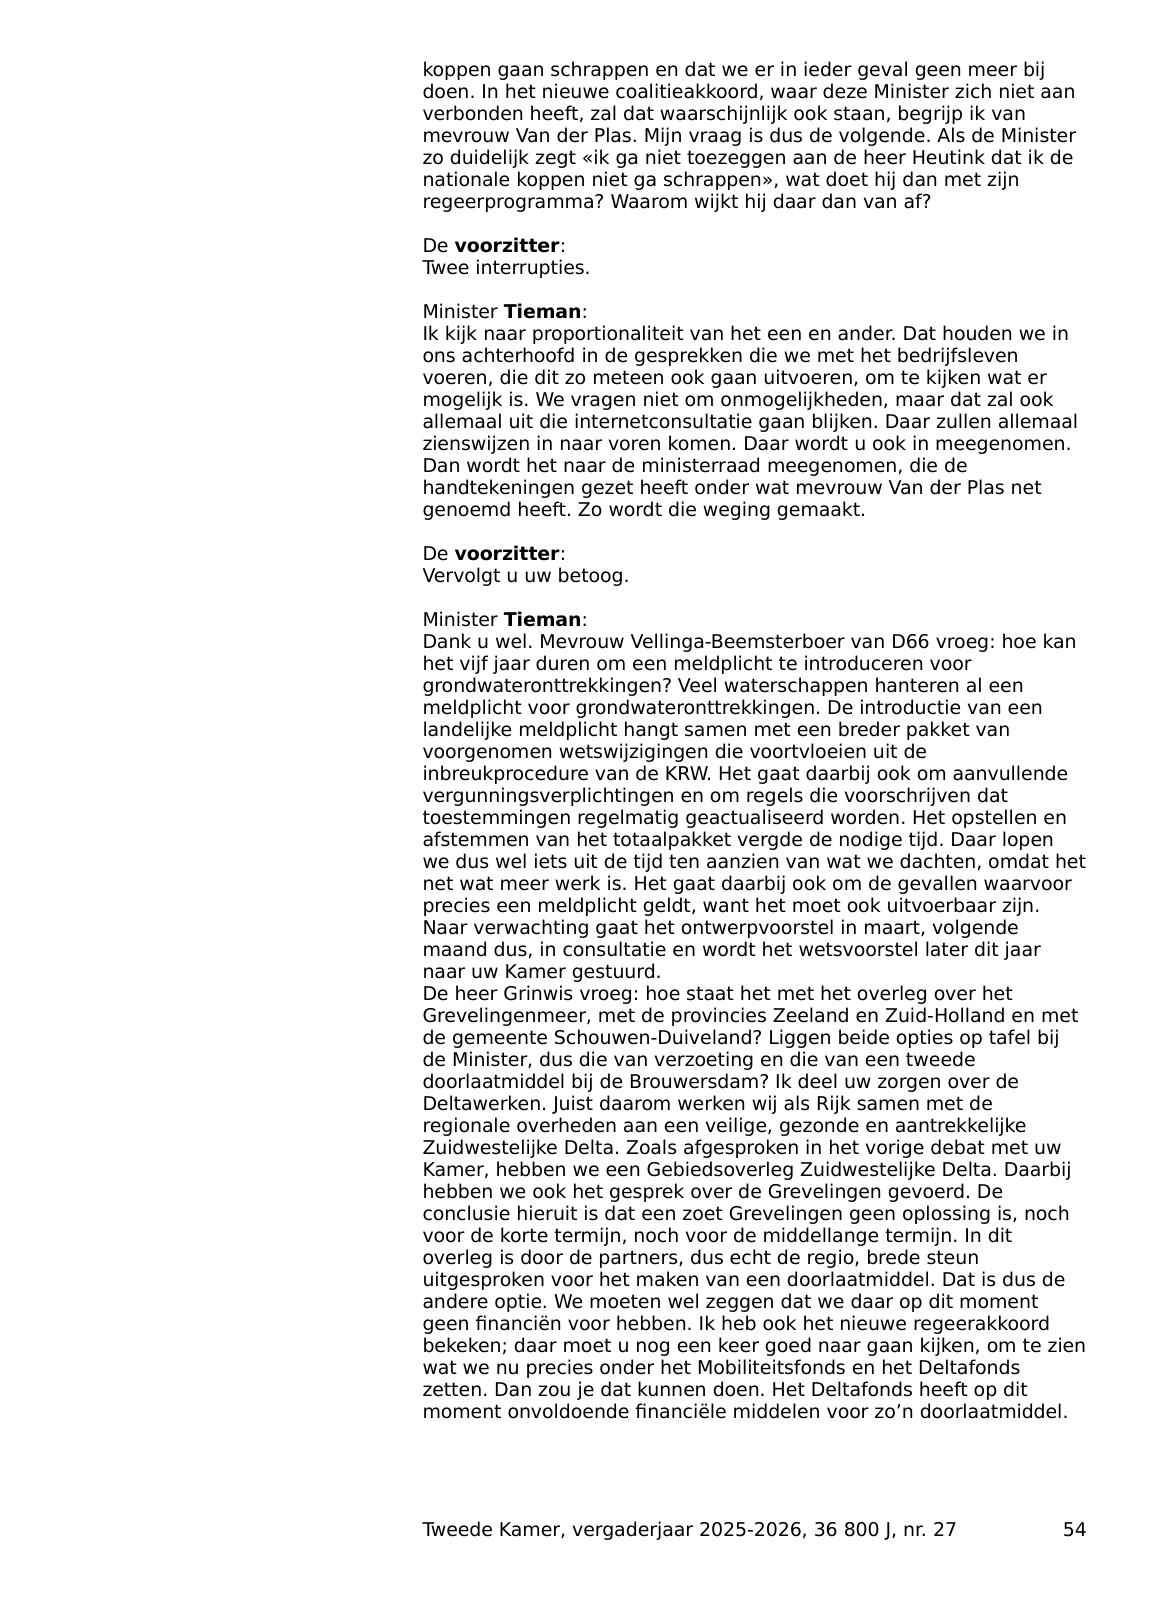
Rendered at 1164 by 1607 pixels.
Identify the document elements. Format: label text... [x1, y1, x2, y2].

text Ik kijk naar proportionaliteit van het een en ander. Dat houden we in ons achterhoofd in de gesprekken die we met het bedrijfsleven voeren, die dit zo meteen ook gaan uitvoeren, om te kijken wat er mogelijk is. We vragen niet om onmogelijkheden, maar dat zal ook allemaal uit die internetconsultatie gaan blijken. Daar zullen allemaal zienswijzen in naar voren komen. Daar wordt u ook in meegenomen. Dan wordt het naar de ministerraad meegenomen, die de handtekeningen gezet heeft onder wat mevrouw Van der Plas net genoemd heeft. Zo wordt die weging gemaakt. [422, 323, 1087, 521]
text De heer Grinwis vroeg: hoe staat het met het overleg over het Grevelingenmeer, met de provincies Zeeland en Zuid-Holland en met de gemeente Schouwen-Duiveland? Liggen beide opties op tafel bij de Minister, dus die van verzoeting en die van een tweede doorlaatmiddel bij de Brouwersdam? Ik deel uw zorgen over de Deltawerken. Juist daarom werken wij als Rijk samen met de regionale overheden aan een veilige, gezonde en aantrekkelijke Zuidwestelijke Delta. Zoals afgesproken in het vorige debat met uw Kamer, hebben we een Gebiedsoverleg Zuidwestelijke Delta. Daarbij hebben we ook het gesprek over de Grevelingen gevoerd. De conclusie hieruit is dat een zoet Grevelingen geen oplossing is, noch voor de korte termijn, noch voor de middellange termijn. In dit overleg is door de partners, dus echt de regio, brede steun uitgesproken voor het maken van een doorlaatmiddel. Dat is dus de andere optie. We moeten wel zeggen dat we daar op dit moment geen financiën voor hebben. Ik heb ook het nieuwe regeerakkoord bekeken; daar moet u nog een keer goed naar gaan kijken, om te zien wat we nu precies onder het Mobiliteitsfonds en het Deltafonds zetten. Dan zou je dat kunnen doen. Het Deltafonds heeft op dit moment onvoldoende financiële middelen voor zo’n doorlaatmiddel. [422, 983, 1087, 1423]
text Dank u wel. Mevrouw Vellinga-Beemsterboer van D66 vroeg: hoe kan het vijf jaar duren om een meldplicht te introduceren voor grondwateronttrekkingen? Veel waterschappen hanteren al een meldplicht voor grondwateronttrekkingen. De introductie van een landelijke meldplicht hangt samen met een breder pakket van voorgenomen wetswijzigingen die voortvloeien uit de inbreukprocedure van de KRW. Het gaat daarbij ook om aanvullende vergunningsverplichtingen en om regels die voorschrijven dat toestemmingen regelmatig geactualiseerd worden. Het opstellen en afstemmen van het totaalpakket vergde de nodige tijd. Daar lopen we dus wel iets uit de tijd ten aanzien van wat we dachten, omdat het net wat meer werk is. Het gaat daarbij ook om de gevallen waarvoor precies een meldplicht geldt, want het moet ook uitvoerbaar zijn. Naar verwachting gaat het ontwerpvoorstel in maart, volgende maand dus, in consultatie en wordt het wetsvoorstel later dit jaar naar uw Kamer gestuurd. [422, 631, 1087, 983]
text De voorzitter: [422, 543, 1087, 565]
text Vervolgt u uw betoog. [422, 565, 1087, 587]
text Minister Tieman: [422, 609, 1087, 631]
text Twee interrupties. [422, 257, 1087, 279]
text De voorzitter: [422, 235, 1087, 257]
text koppen gaan schrappen en dat we er in ieder geval geen meer bij doen. In het nieuwe coalitieakkoord, waar deze Minister zich niet aan verbonden heeft, zal dat waarschijnlijk ook staan, begrijp ik van mevrouw Van der Plas. Mijn vraag is dus de volgende. Als de Minister zo duidelijk zegt «ik ga niet toezeggen aan de heer Heutink dat ik de nationale koppen niet ga schrappen», wat doet hij dan met zijn regeerprogramma? Waarom wijkt hij daar dan van af? [422, 59, 1087, 213]
text Minister Tieman: [422, 301, 1087, 323]
